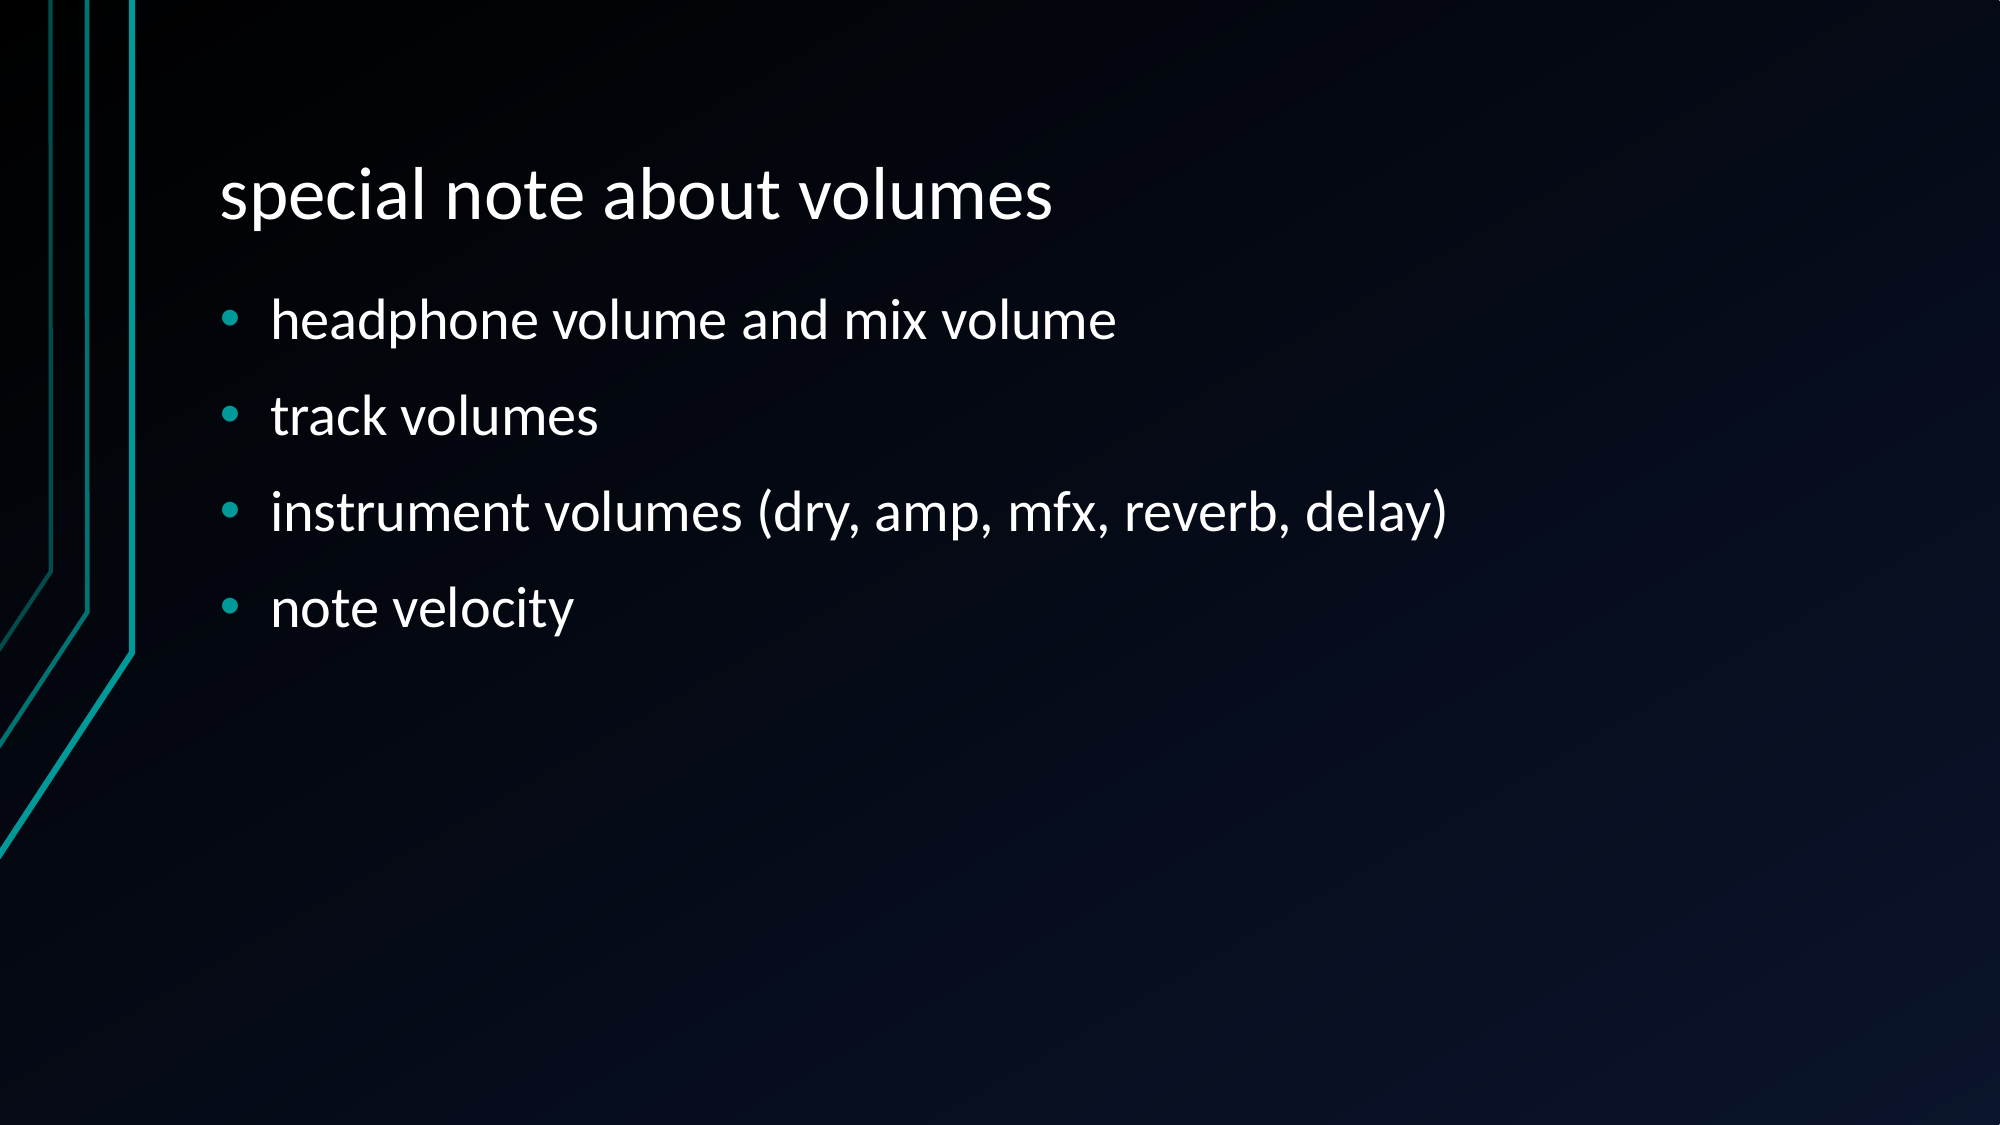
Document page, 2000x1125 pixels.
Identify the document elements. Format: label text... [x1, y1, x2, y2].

list headphone volume and mix volume track volumes instrument volumes (dry, amp, mfx, reverb, delay) note velocity [199, 279, 1900, 1012]
title special note about volumes [199, 45, 1900, 246]
